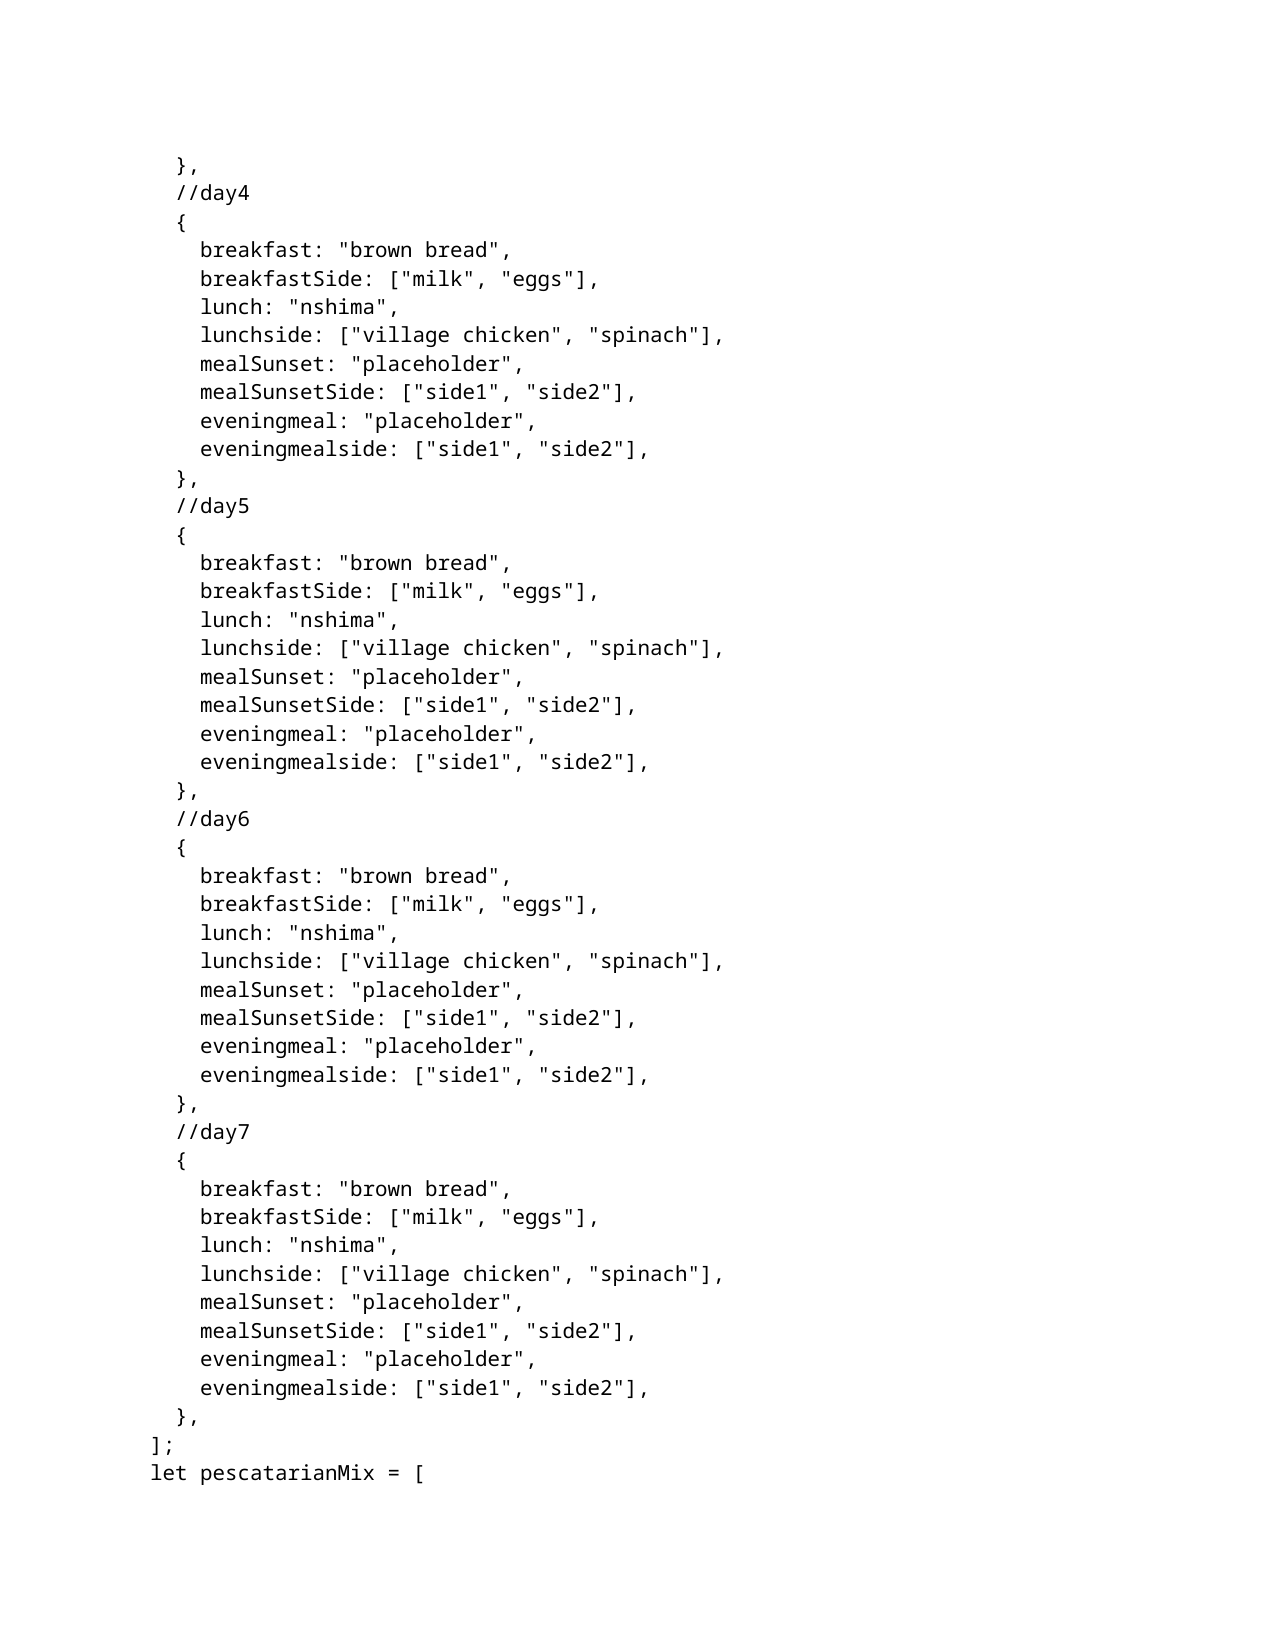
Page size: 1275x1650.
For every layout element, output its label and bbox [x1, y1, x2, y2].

text [150, 150, 1125, 1487]
